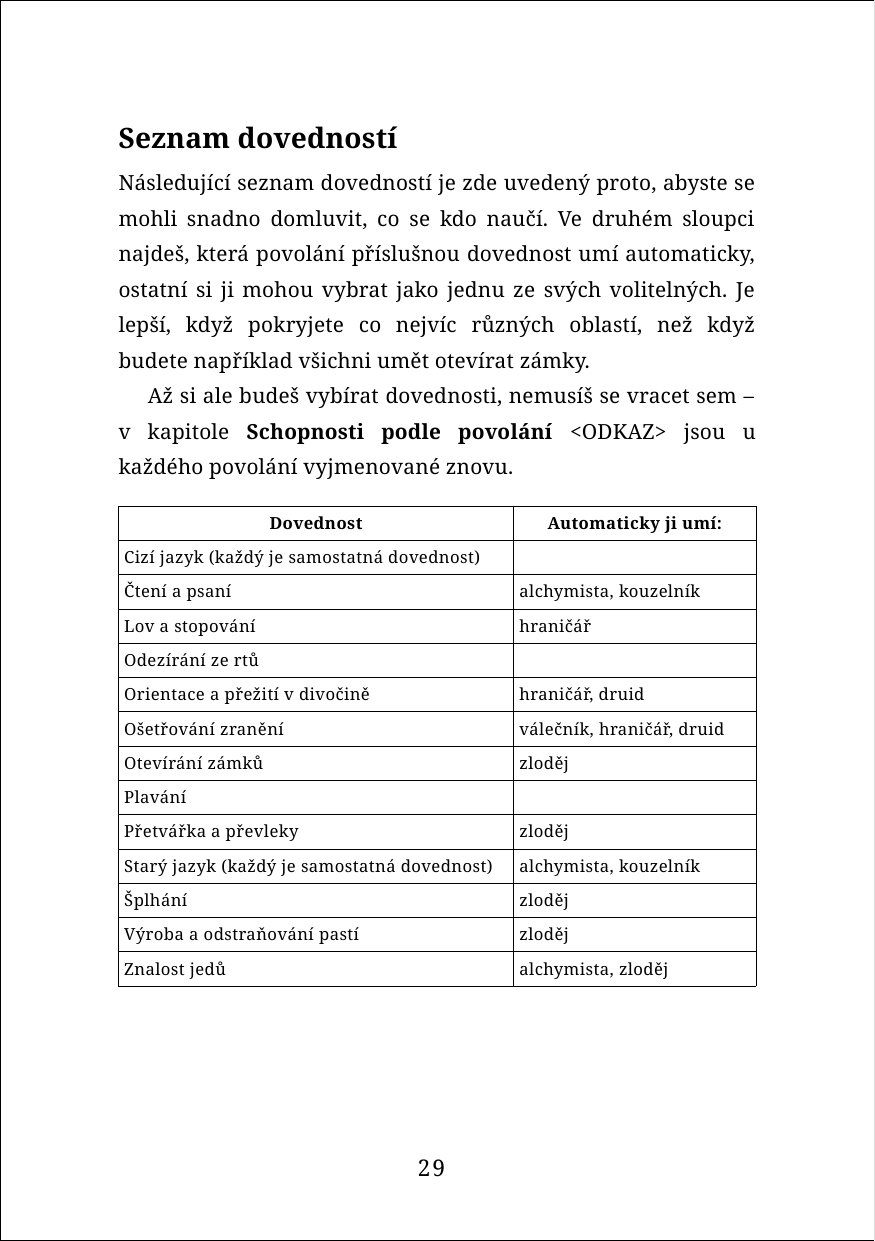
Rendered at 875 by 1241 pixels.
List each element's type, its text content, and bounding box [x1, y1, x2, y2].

table_cell válečník, hraničář, druid [514, 712, 756, 746]
table_header Automaticky ji umí: [514, 507, 756, 540]
table_cell Odezírání ze rtů [119, 644, 513, 677]
table_cell alchymista, kouzelník [514, 850, 756, 883]
text Následující seznam dovedností je zde uvedený proto, abyste se mohli snadno domluvit, co se kdo naučí. Ve druhém sloupci najdeš, která povolání příslušnou dovednost umí automaticky, ostatní si ji mohou vybrat jako jednu ze svých volitelných. Je lepší, když pokryjete co nejvíc různých oblastí, než když budete například všichni umět otevírat zámky. Až si ale budeš vybírat dovednosti, nemusíš se vracet sem – v kapitole Schopnosti podle povolání <ODKAZ> jsou u každého povolání vyjmenované znovu. [118, 168, 756, 481]
table_cell hraničář [514, 610, 756, 643]
table_cell zloděj [514, 918, 756, 951]
table_header Dovednost [119, 507, 513, 540]
table_cell Otevírání zámků [119, 747, 513, 780]
table_cell zloděj [514, 884, 756, 917]
table_cell alchymista, kouzelník [514, 575, 756, 608]
table_cell Cizí jazyk (každý je samostatná dovednost) [119, 541, 513, 574]
table_cell Starý jazyk (každý je samostatná dovednost) [119, 850, 513, 883]
table_cell Orientace a přežití v divočině [119, 678, 513, 711]
table_cell Čtení a psaní [119, 575, 513, 608]
table_cell Šplhání [119, 884, 513, 917]
table_cell Přetvářka a převleky [119, 815, 513, 848]
table_cell Lov a stopování [119, 610, 513, 643]
table_cell zloděj [514, 815, 756, 848]
table_cell [514, 541, 756, 574]
table_cell Plavání [119, 781, 513, 814]
table_cell [514, 644, 756, 677]
table_cell alchymista, zloděj [514, 952, 756, 986]
table_cell hraničář, druid [514, 678, 756, 711]
table_cell Výroba a odstraňování pastí [119, 918, 513, 951]
table_cell Ošetřování zranění [119, 712, 513, 746]
table_cell zloděj [514, 747, 756, 780]
table_cell Znalost jedů [119, 952, 513, 986]
subtitle Seznam dovedností [118, 118, 756, 157]
table_cell [514, 781, 756, 814]
